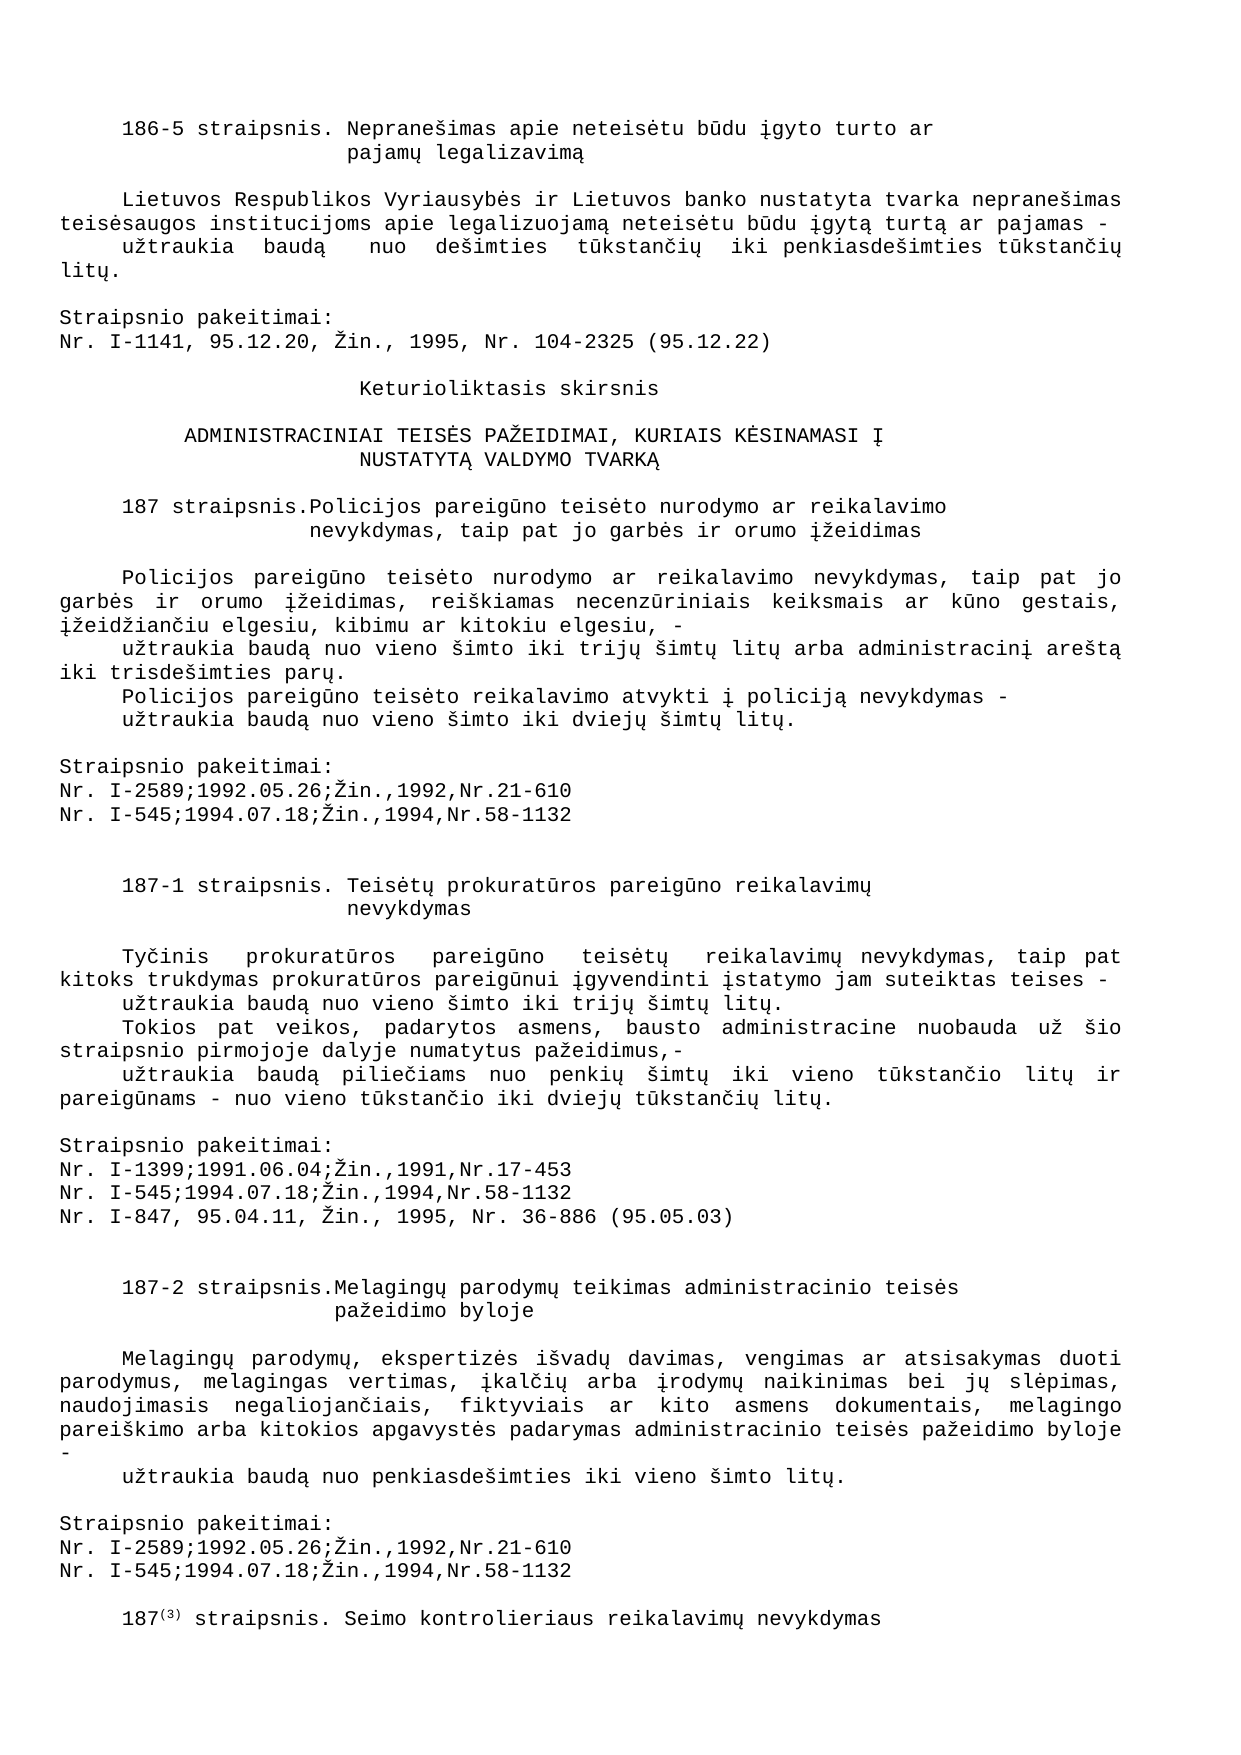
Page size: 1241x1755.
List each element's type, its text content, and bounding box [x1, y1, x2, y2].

text Straipsnio pakeitimai: [59, 307, 1122, 331]
text Tokios pat veikos, padarytos asmens, bausto administracine nuobauda už šio straipsnio pirmojoje dalyje numatytus pažeidimus,- [59, 1017, 1122, 1064]
text Keturioliktasis skirsnis [59, 378, 1122, 402]
text 187 straipsnis.Policijos pareigūno teisėto nurodymo ar reikalavimo [59, 496, 1122, 520]
text užtraukia baudą nuo vieno šimto iki trijų šimtų litų arba administracinį areštą iki trisdešimties parų. [59, 638, 1122, 686]
text Nr. I-545;1994.07.18;Žin.,1994,Nr.58-1132 [59, 1182, 1122, 1206]
text Straipsnio pakeitimai: [59, 1135, 1122, 1158]
text Nr. I-2589;1992.05.26;Žin.,1992,Nr.21-610 [59, 1537, 1122, 1561]
text 187-2 straipsnis.Melagingų parodymų teikimas administracinio teisės [59, 1277, 1122, 1300]
text pažeidimo byloje [59, 1300, 1122, 1324]
text Nr. I-545;1994.07.18;Žin.,1994,Nr.58-1132 [59, 804, 1122, 827]
text 186-5 straipsnis. Nepranešimas apie neteisėtu būdu įgyto turto ar [59, 118, 1122, 142]
text 187(3) straipsnis. Seimo kontrolieriaus reikalavimų nevykdymas [59, 1608, 1122, 1631]
text Lietuvos Respublikos Vyriausybės ir Lietuvos banko nustatyta tvarka nepranešimas teisėsaugos institucijoms apie legalizuojamą neteisėtu būdu įgytą turtą ar pajamas - [59, 189, 1122, 236]
text Nr. I-847, 95.04.11, Žin., 1995, Nr. 36-886 (95.05.03) [59, 1206, 1122, 1229]
text NUSTATYTĄ VALDYMO TVARKĄ [59, 449, 1122, 473]
text Straipsnio pakeitimai: [59, 757, 1122, 780]
text užtraukia baudą nuo vieno šimto iki trijų šimtų litų. [59, 993, 1122, 1017]
text pajamų legalizavimą [59, 142, 1122, 165]
text užtraukia baudą nuo vieno šimto iki dviejų šimtų litų. [59, 709, 1122, 733]
text nevykdymas [59, 898, 1122, 922]
text užtraukia baudą piliečiams nuo penkių šimtų iki vieno tūkstančio litų ir pareigūnams - nuo vieno tūkstančio iki dviejų tūkstančių litų. [59, 1064, 1122, 1111]
text nevykdymas, taip pat jo garbės ir orumo įžeidimas [59, 520, 1122, 544]
text Nr. I-1399;1991.06.04;Žin.,1991,Nr.17-453 [59, 1158, 1122, 1182]
text užtraukia baudą nuo dešimties tūkstančių iki penkiasdešimties tūkstančių litų. [59, 236, 1122, 284]
text ADMINISTRACINIAI TEISĖS PAŽEIDIMAI, KURIAIS KĖSINAMASI Į [59, 426, 1122, 449]
text Nr. I-545;1994.07.18;Žin.,1994,Nr.58-1132 [59, 1561, 1122, 1584]
text Melagingų parodymų, ekspertizės išvadų davimas, vengimas ar atsisakymas duoti parodymus, melagingas vertimas, įkalčių arba įrodymų naikinimas bei jų slėpimas, naudojimasis negaliojančiais, fiktyviais ar kito asmens dokumentais, melagingo pareiškimo arba kitokios apgavystės padarymas administracinio teisės pažeidimo byloje - [59, 1348, 1122, 1466]
text Policijos pareigūno teisėto nurodymo ar reikalavimo nevykdymas, taip pat jo garbės ir orumo įžeidimas, reiškiamas necenzūriniais keiksmais ar kūno gestais, įžeidžiančiu elgesiu, kibimu ar kitokiu elgesiu, - [59, 567, 1122, 638]
text 187-1 straipsnis. Teisėtų prokuratūros pareigūno reikalavimų [59, 875, 1122, 898]
text Straipsnio pakeitimai: [59, 1513, 1122, 1537]
text užtraukia baudą nuo penkiasdešimties iki vieno šimto litų. [59, 1466, 1122, 1489]
text Tyčinis prokuratūros pareigūno teisėtų reikalavimų nevykdymas, taip pat kitoks trukdymas prokuratūros pareigūnui įgyvendinti įstatymo jam suteiktas teises - [59, 946, 1122, 993]
text Nr. I-1141, 95.12.20, Žin., 1995, Nr. 104-2325 (95.12.22) [59, 331, 1122, 354]
text Nr. I-2589;1992.05.26;Žin.,1992,Nr.21-610 [59, 780, 1122, 804]
text Policijos pareigūno teisėto reikalavimo atvykti į policiją nevykdymas - [59, 686, 1122, 709]
